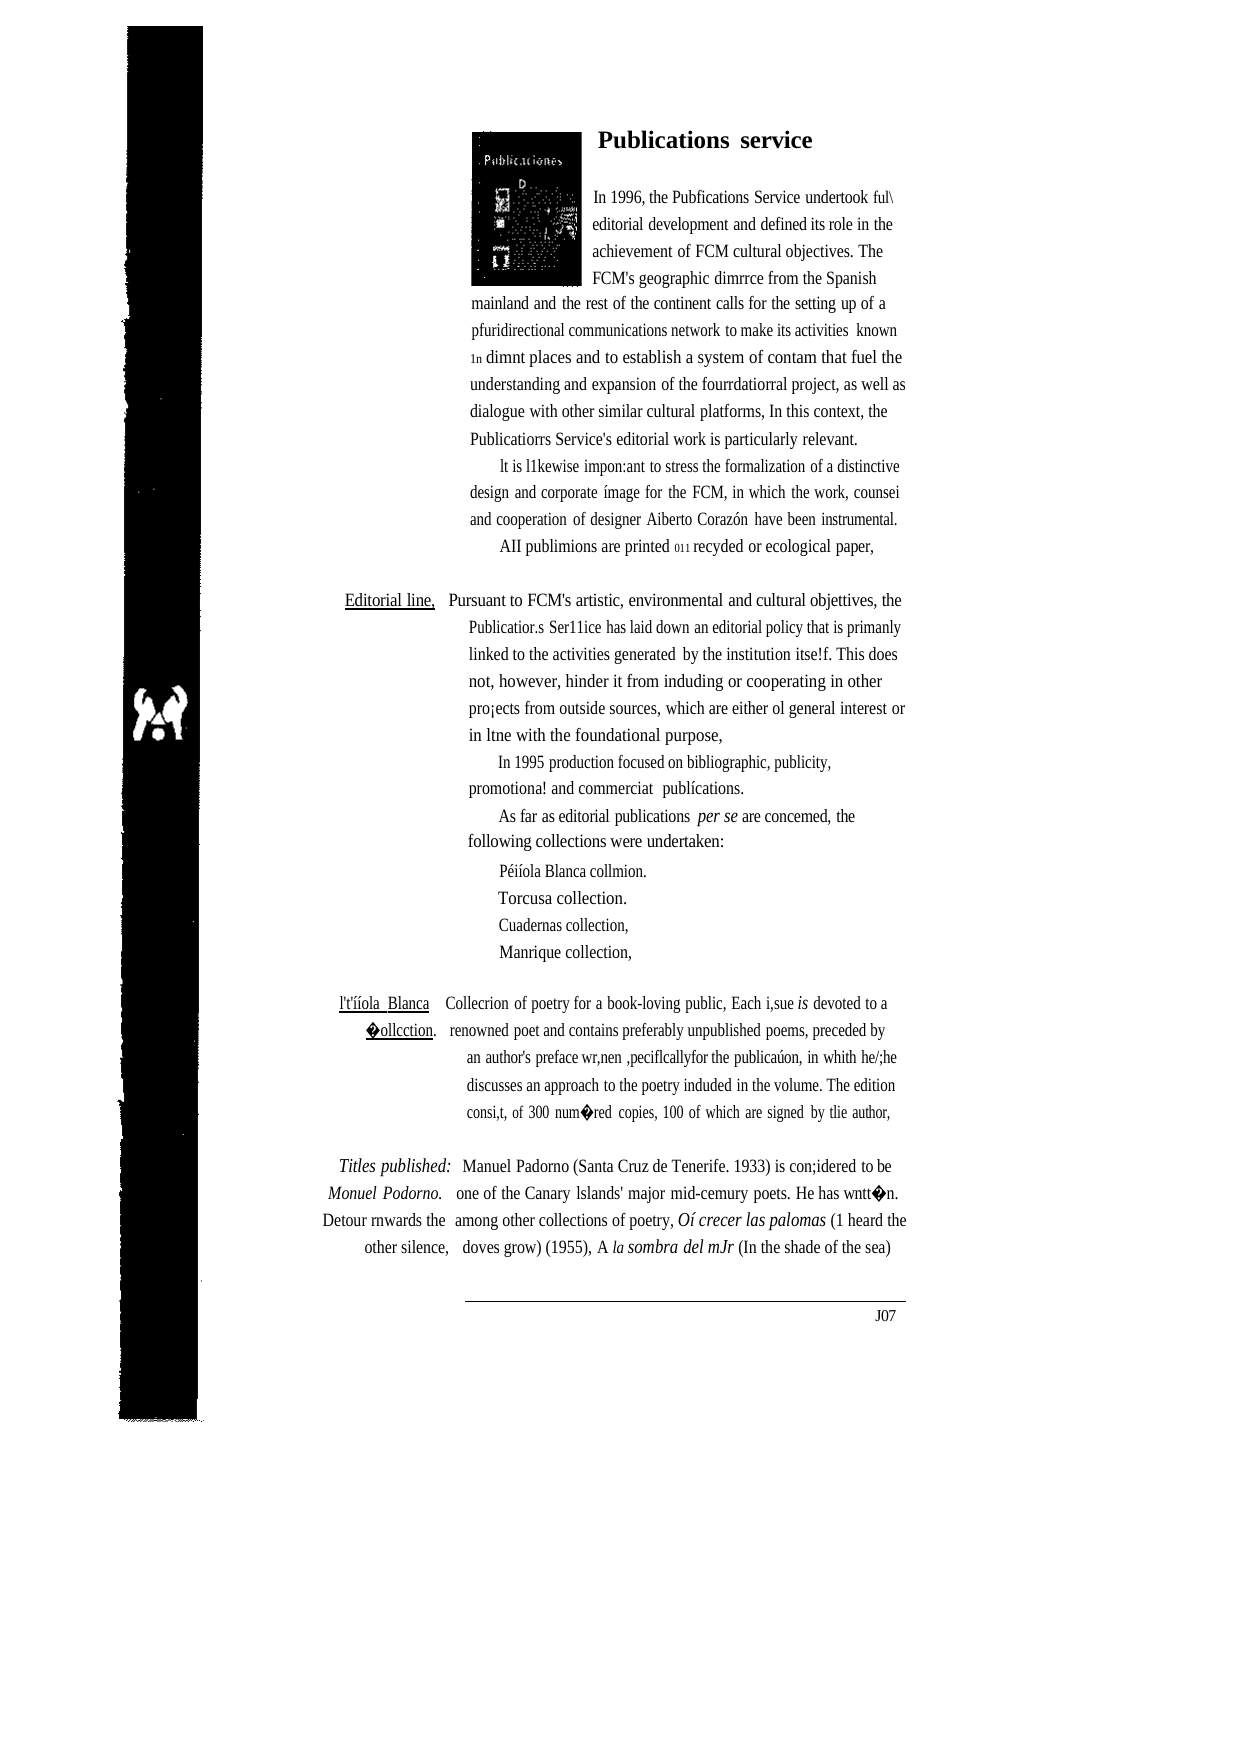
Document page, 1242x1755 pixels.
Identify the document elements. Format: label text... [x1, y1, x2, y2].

text [103, 1306, 117, 1325]
text AII publimions are printed 011 recyded or ecological paper, [499, 535, 1212, 556]
text Péiíola Blanca collmion. Torcusa collection. [498, 860, 689, 908]
text pfuridirectional communications network to make its activities known 1n dimnt places and to establish a system of contam that fuel the understanding and expansion of the fourrdatiorral project, as well as dialogue with other similar cultural platforms, In this context, the Publicatiorrs Service's editorial work is particularly relevant. [470, 319, 908, 449]
text Cuadernas collection, Manrique collection, [499, 914, 689, 962]
text Titles published: Manuel Padorno (Santa Cruz de Tenerife. 1933) is con;idered to be [204, 1153, 1127, 1176]
text �ollcction. renowned poet and contains preferably unpublished poems, preceded by an author's preface wr,nen ,peciflcallyfor the publicaúon, in whith he/;he discusses an approach to the poetry induded in the volume. The edition consi,t, of 300 num�red copies, 100 of which are signed by tlie author, [365, 1019, 898, 1122]
text As far as editorial publications per se are concemed, the following collections were undertaken: [468, 804, 901, 852]
text l't'ííola Blanca Collecrion of poetry for a book-loving public, Each i,sue is devoted to a [339, 991, 1212, 1014]
text mainland and the rest of the continent calls for the setting up of a [471, 293, 1212, 313]
text Editorial line, Pursuant to FCM's artistic, environmental and cultural objettives, the Publicatior.s Ser11ice has laid down an editorial policy that is primanly linked to the activities generated by the institution itse!f. This does not, however, hinder it from induding or cooperating in other pro¡ects from outside sources, which are either ol general interest or in ltne with the foundational purpose, [344, 589, 912, 745]
text In 1996, the Pubfications Service undertook ful\ editorial development and defined its role in the achievement of FCM cultural objectives. The FCM's geographic dimrrce from the Spanish [592, 186, 911, 288]
text J07 [204, 1306, 896, 1325]
text Detour rnwards the among other collections of poetry, Oí crecer las palomas (1 heard the other silence, doves grow) (1955), A la sombra del mJr (In the shade of the sea) [322, 1208, 911, 1258]
text Monuel Podorno. one of the Canary lslands' major mid-cemury poets. He has wntt�n. [204, 1182, 1123, 1203]
text Publications service [204, 125, 1212, 154]
text In 1995 production focused on bibliographic, publicity, promotiona! and commerciat publícations. [468, 751, 901, 798]
text lt is l1kewise impon:ant to stress the formalization of a distinctive design and corporate ímage for the FCM, in which the work, counsei and cooperation of designer Aiberto Corazón have been instrumental. [470, 454, 900, 530]
